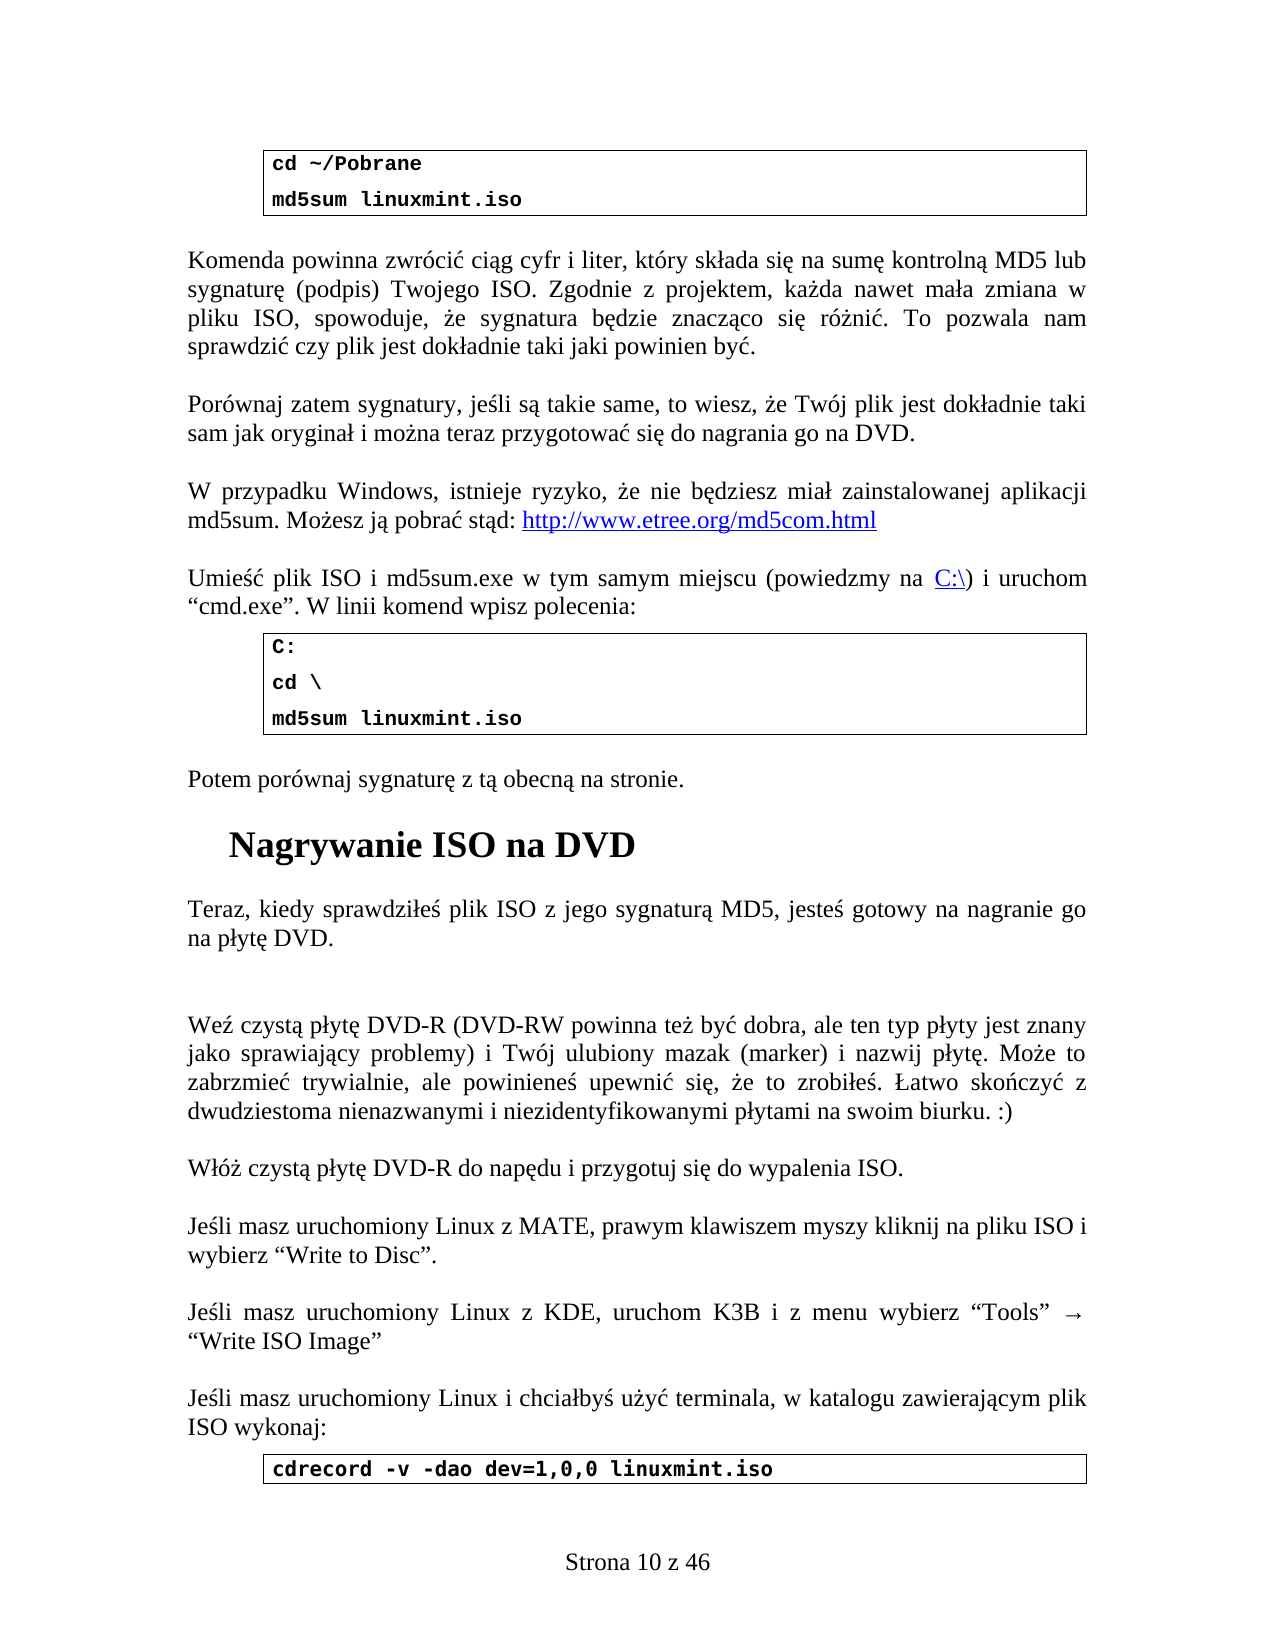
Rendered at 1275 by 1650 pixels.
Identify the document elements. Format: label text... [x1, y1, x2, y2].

subtitle Nagrywanie ISO na DVD [187, 822, 1087, 865]
text C: [264, 634, 1086, 659]
text cd ~/Pobrane [264, 151, 1086, 177]
text Porównaj zatem sygnatury, jeśli są takie same, to wiesz, że Twój plik jest dokładnie taki sam jak oryginał i można teraz przygotować się do nagrania go na DVD. [187, 389, 1087, 447]
text Jeśli masz uruchomiony Linux z MATE, prawym klawiszem myszy kliknij na pliku ISO i wybierz “Write to Disc”. [187, 1211, 1087, 1268]
text Komenda powinna zwrócić ciąg cyfr i liter, który składa się na sumę kontrolną MD5 lub sygnaturę (podpis) Twojego ISO. Zgodnie z projektem, każda nawet mała zmiana w pliku ISO, spowoduje, że sygnatura będzie znacząco się różnić. To pozwala nam sprawdzić czy plik jest dokładnie taki jaki powinien być. [187, 245, 1087, 360]
text Włóż czystą płytę DVD-R do napędu i przygotuj się do wypalenia ISO. [187, 1153, 1087, 1182]
text Umieść plik ISO i md5sum.exe w tym samym miejscu (powiedzmy na C:\) i uruchom “cmd.exe”. W linii komend wpisz polecenia: [187, 563, 1087, 620]
text cd \ [264, 669, 1086, 696]
text cdrecord -v -dao dev=1,0,0 linuxmint.iso [264, 1455, 1086, 1483]
text Teraz, kiedy sprawdziłeś plik ISO z jego sygnaturą MD5, jesteś gotowy na nagranie go na płytę DVD. [187, 894, 1087, 952]
text W przypadku Windows, istnieje ryzyko, że nie będziesz miał zainstalowanej aplikacji md5sum. Możesz ją pobrać stąd: http://www.etree.org/md5com.html [187, 476, 1087, 533]
text Jeśli masz uruchomiony Linux z KDE, uruchom K3B i z menu wybierz “Tools” → “Write ISO Image” [187, 1297, 1087, 1355]
text Jeśli masz uruchomiony Linux i chciałbyś użyć terminala, w katalogu zawierającym plik ISO wykonaj: [187, 1383, 1087, 1441]
text md5sum linuxmint.iso [264, 705, 1086, 734]
text Weź czystą płytę DVD-R (DVD-RW powinna też być dobra, ale ten typ płyty jest znany jako sprawiający problemy) i Twój ulubiony mazak (marker) i nazwij płytę. Może to zabrzmieć trywialnie, ale powinieneś upewnić się, że to zrobiłeś. Łatwo skończyć z dwudziestoma nienazwanymi i niezidentyfikowanymi płytami na swoim biurku. :) [187, 1010, 1087, 1125]
text Potem porównaj sygnaturę z tą obecną na stronie. [187, 764, 1087, 793]
